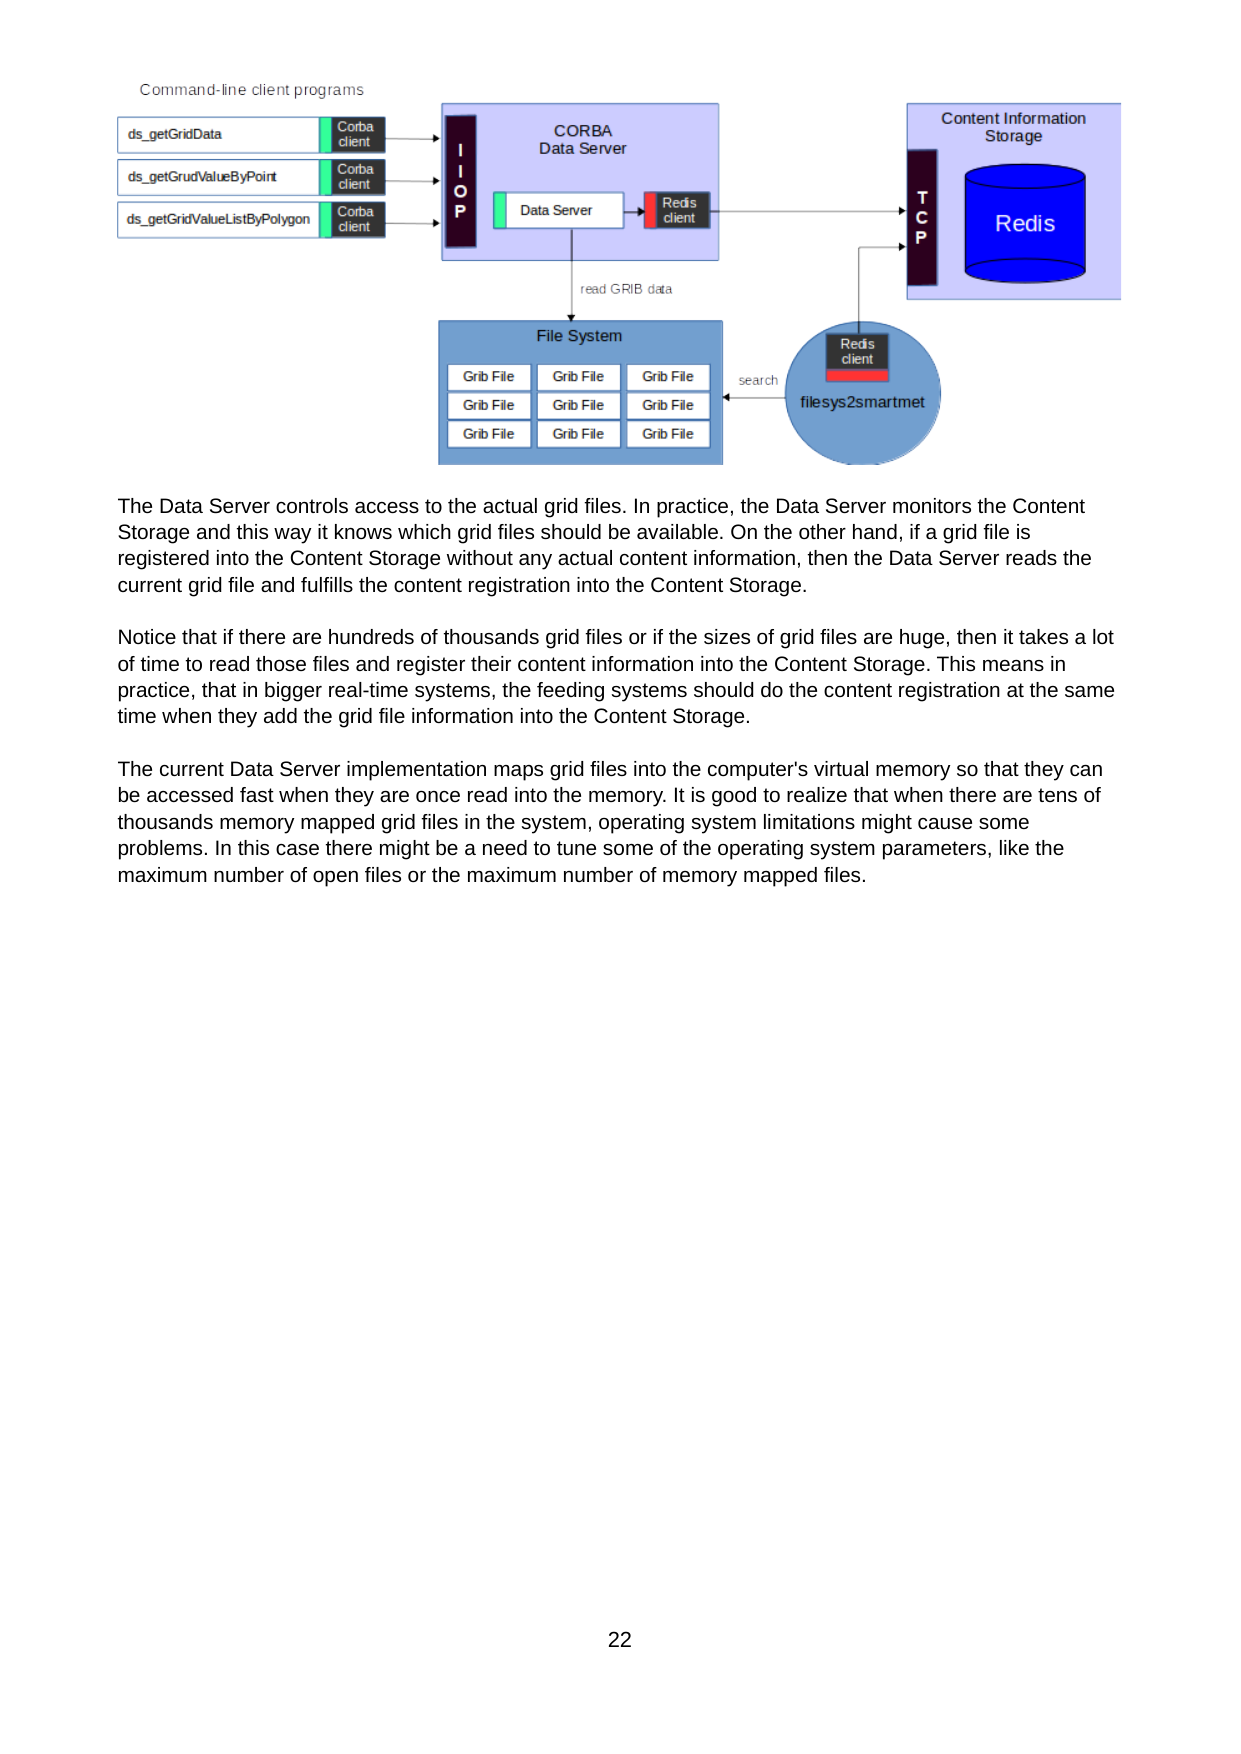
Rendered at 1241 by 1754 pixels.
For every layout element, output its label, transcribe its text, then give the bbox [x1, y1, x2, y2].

text The Data Server controls access to the actual grid files. In practice, the Data Server monitors the Content Storage and this way it knows which grid files should be available. On the other hand, if a grid file is registered into the Content Storage without any actual content information, then the Data Server reads the current grid file and fulfills the content registration into the Content Storage. [117, 493, 1122, 596]
text Notice that if there are hundreds of thousands grid files or if the sizes of grid files are huge, then it takes a lot of time to read those files and register their content information into the Content Storage. This means in practice, that in bigger real-time systems, the feeding systems should do the content registration at the same time when they add the grid file information into the Content Storage. [117, 625, 1122, 728]
text The current Data Server implementation maps grid files into the computer's virtual memory so that they can be accessed fast when they are once read into the memory. It is good to realize that when there are tens of thousands memory mapped grid files in the system, operating system limitations might cause some problems. In this case there might be a need to tune some of the operating system parameters, like the maximum number of open files or the maximum number of memory mapped files. [117, 757, 1122, 886]
